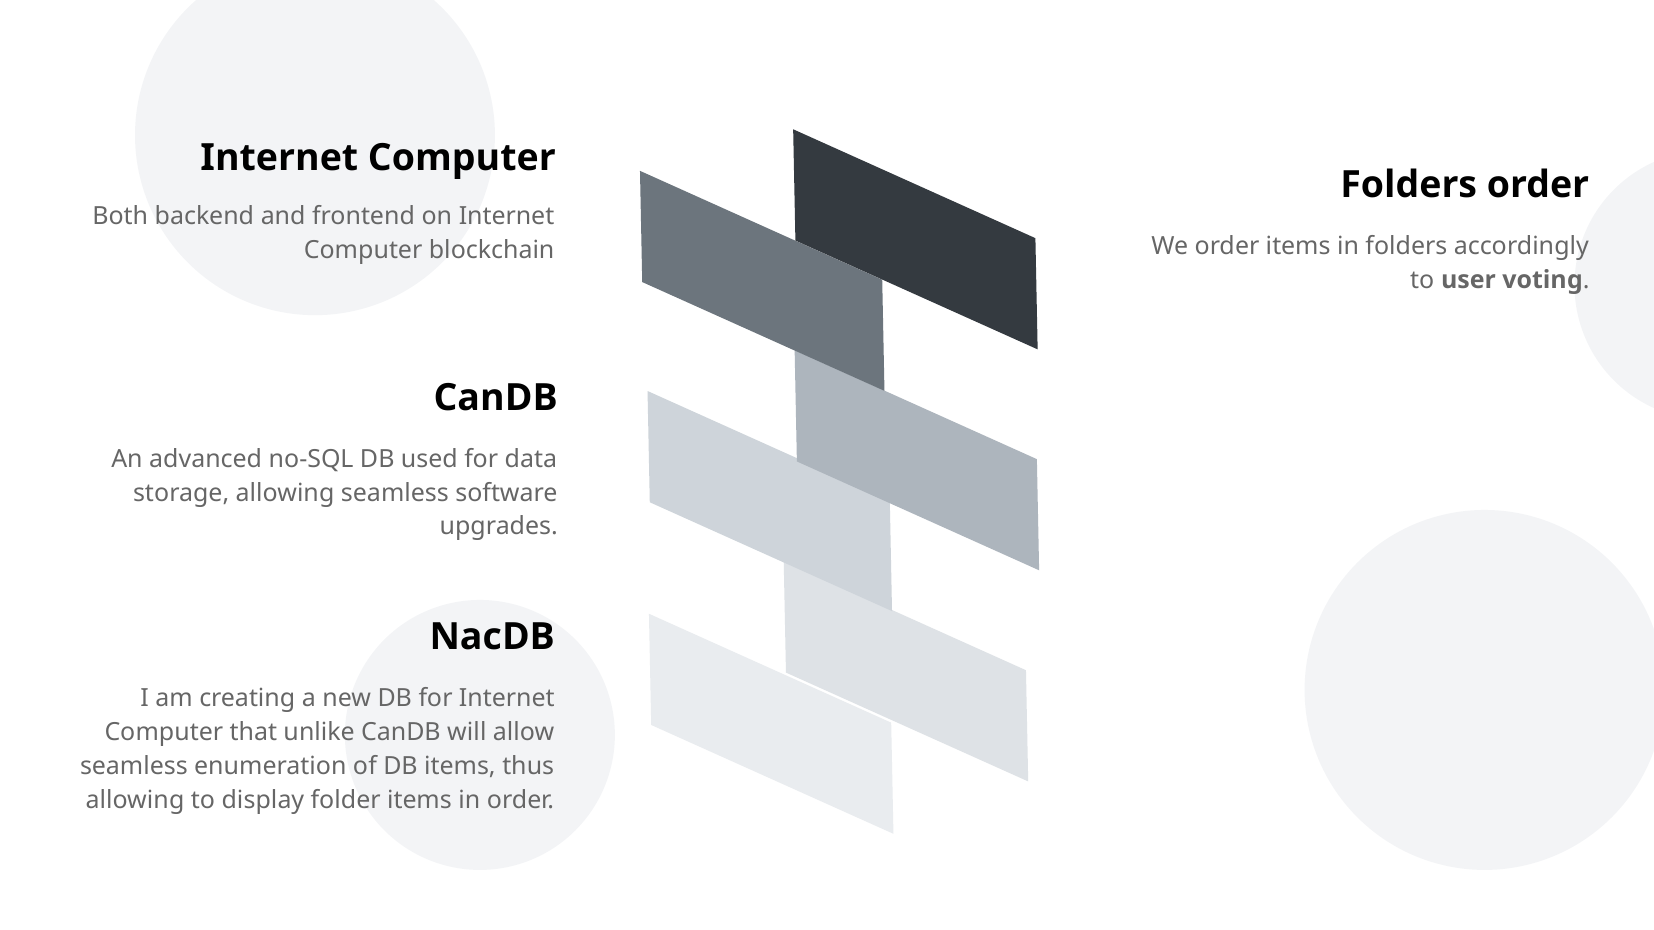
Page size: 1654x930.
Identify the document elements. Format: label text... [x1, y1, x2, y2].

text_box Both backend and frontend on Internet Computer blockchain [14, 190, 570, 313]
text_box CanDB [242, 362, 573, 429]
text_box An advanced no-SQL DB used for data storage, allowing seamless software upgrades. [17, 432, 573, 607]
text_box We order items in folders accordingly to user voting. [1124, 220, 1605, 343]
text_box NacDB [239, 602, 570, 668]
text_box Folders order [1274, 149, 1605, 216]
text_box Internet Computer [113, 123, 571, 190]
text_box I am creating a new DB for Internet Computer that unlike CanDB will allow seamless enumeration of DB items, thus allowing to display folder items in order. [14, 672, 570, 823]
